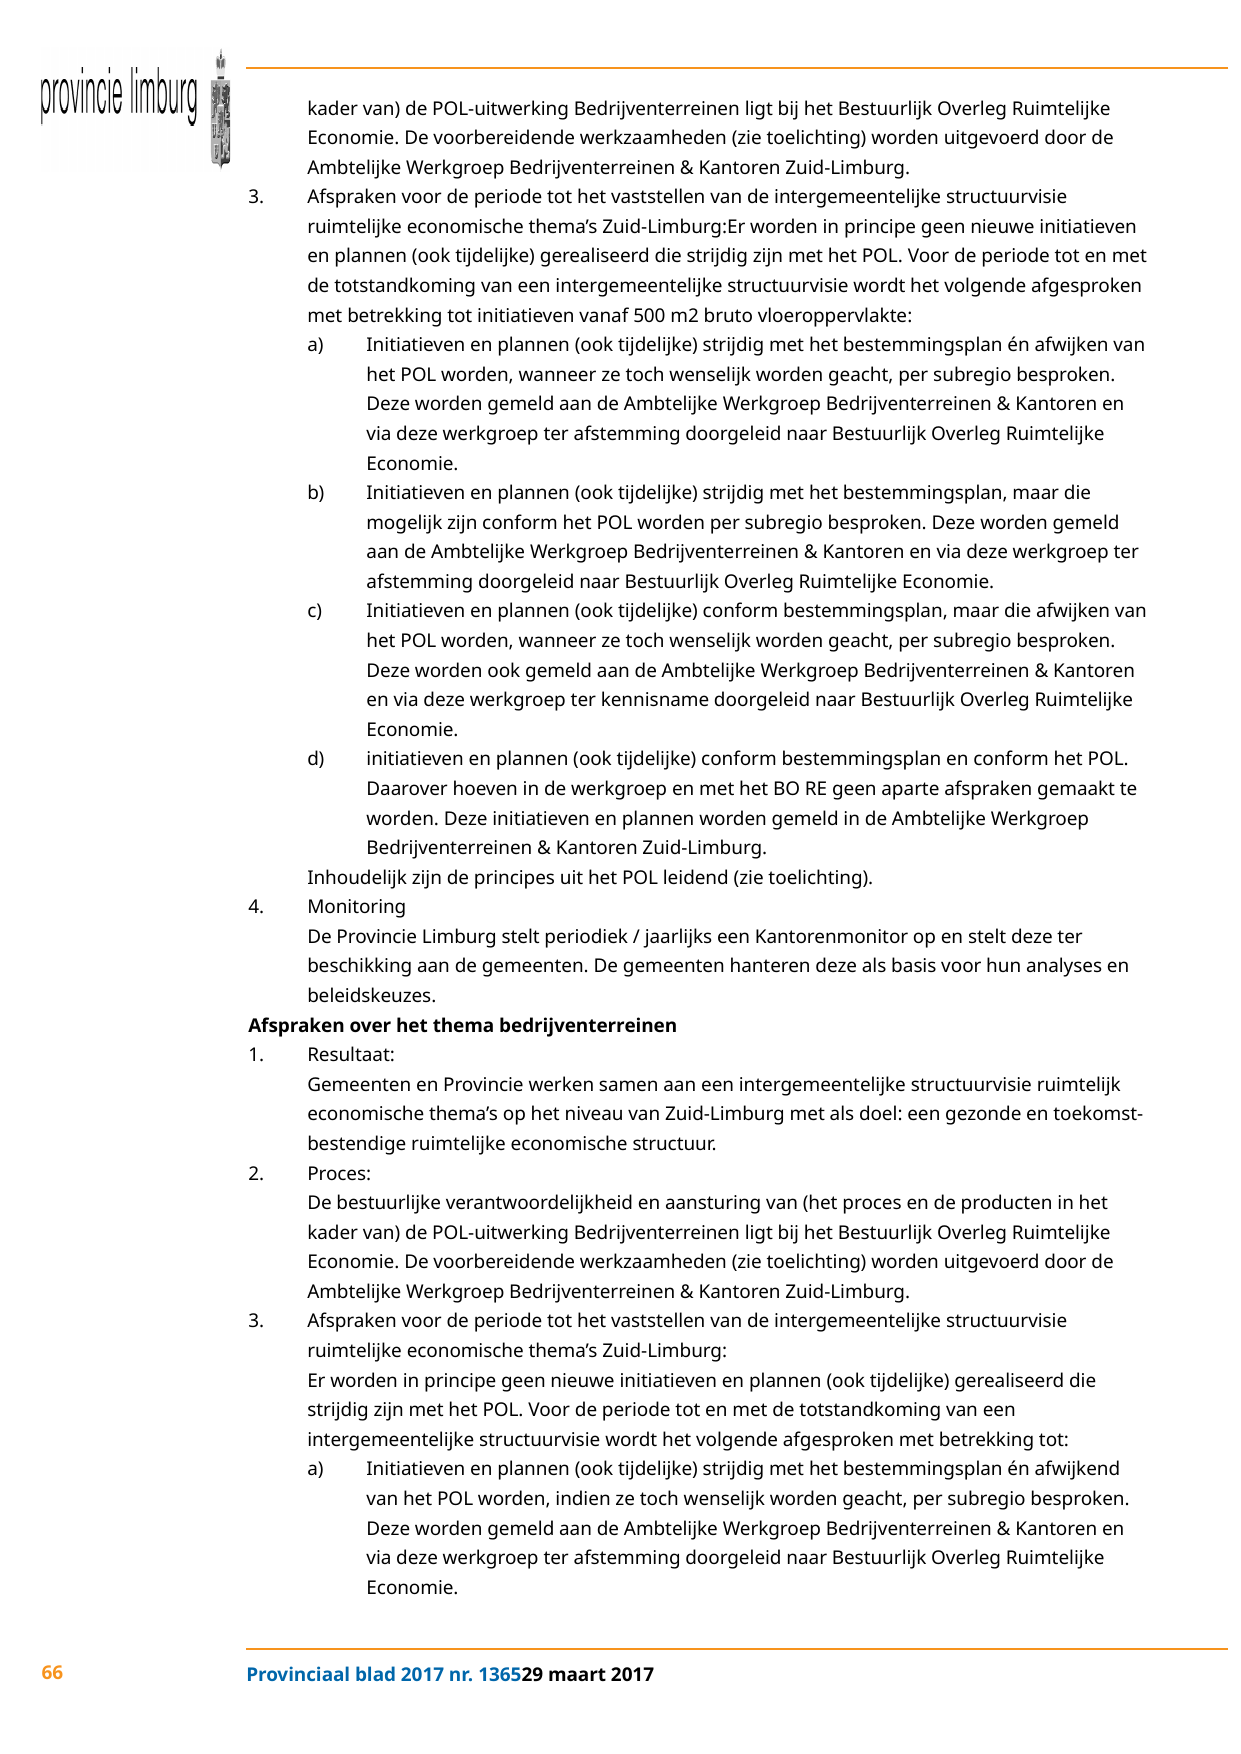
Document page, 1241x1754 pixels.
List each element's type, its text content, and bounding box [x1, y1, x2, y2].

list Initiatieven en plannen (ook tijdelijke) conform bestemmingsplan, maar die afwijken van het POL worden, wanneer ze toch wenselijk worden geacht, per subregio besproken. Deze worden ook gemeld aan de Ambtelijke Werkgroep Bedrijventerreinen & Kantoren en via deze werkgroep ter kennisname doorgeleid naar Bestuurlijk Overleg Ruimtelijke Economie. [307, 598, 1152, 742]
list Monitoring [248, 893, 1152, 919]
list Initiatieven en plannen (ook tijdelijke) strijdig met het bestemmingsplan, maar die mogelijk zijn conform het POL worden per subregio besproken. Deze worden gemeld aan de Ambtelijke Werkgroep Bedrijventerreinen & Kantoren en via deze werkgroep ter afstemming doorgeleid naar Bestuurlijk Overleg Ruimtelijke Economie. [307, 479, 1152, 594]
text Afspraken over het thema bedrijventerreinen [248, 1012, 1152, 1038]
list Inhoudelijk zijn de principes uit het POL leidend (zie toelichting). [248, 864, 1152, 890]
list initiatieven en plannen (ook tijdelijke) conform bestemmingsplan en conform het POL. Daarover hoeven in de werkgroep en met het BO RE geen aparte afspraken gemaakt te worden. Deze initiatieven en plannen worden gemeld in de Ambtelijke Werkgroep Bedrijventerreinen & Kantoren Zuid-Limburg. [307, 746, 1152, 860]
list Gemeenten en Provincie werken samen aan een intergemeentelijke structuurvisie ruimtelijk economische thema’s op het niveau van Zuid-Limburg met als doel: een gezonde en toekomst-bestendige ruimtelijke economische structuur. [248, 1071, 1152, 1156]
list Resultaat: [248, 1041, 1152, 1067]
list Afspraken voor de periode tot het vaststellen van de intergemeentelijke structuurvisie ruimtelijke economische thema’s Zuid-Limburg: [248, 1308, 1152, 1363]
list Initiatieven en plannen (ook tijdelijke) strijdig met het bestemmingsplan én afwijkend van het POL worden, indien ze toch wenselijk worden geacht, per subregio besproken. Deze worden gemeld aan de Ambtelijke Werkgroep Bedrijventerreinen & Kantoren en via deze werkgroep ter afstemming doorgeleid naar Bestuurlijk Overleg Ruimtelijke Economie. [307, 1456, 1152, 1600]
list Initiatieven en plannen (ook tijdelijke) strijdig met het bestemmingsplan én afwijken van het POL worden, wanneer ze toch wenselijk worden geacht, per subregio besproken. Deze worden gemeld aan de Ambtelijke Werkgroep Bedrijventerreinen & Kantoren en via deze werkgroep ter afstemming doorgeleid naar Bestuurlijk Overleg Ruimtelijke Economie. [307, 331, 1152, 476]
list Er worden in principe geen nieuwe initiatieven en plannen (ook tijdelijke) gerealiseerd die strijdig zijn met het POL. Voor de periode tot en met de totstandkoming van een intergemeentelijke structuurvisie wordt het volgende afgesproken met betrekking tot: [248, 1367, 1152, 1452]
list Afspraken voor de periode tot het vaststellen van de intergemeentelijke structuurvisie ruimtelijke economische thema’s Zuid-Limburg:Er worden in principe geen nieuwe initiatieven en plannen (ook tijdelijke) gerealiseerd die strijdig zijn met het POL. Voor de periode tot en met de totstandkoming van een intergemeentelijke structuurvisie wordt het volgende afgesproken met betrekking tot initiatieven vanaf 500 m2 bruto vloeroppervlakte: [248, 183, 1152, 328]
list kader van) de POL-uitwerking Bedrijventerreinen ligt bij het Bestuurlijk Overleg Ruimtelijke Economie. De voorbereidende werkzaamheden (zie toelichting) worden uitgevoerd door de Ambtelijke Werkgroep Bedrijventerreinen & Kantoren Zuid-Limburg. [248, 95, 1152, 180]
list De Provincie Limburg stelt periodiek / jaarlijks een Kantorenmonitor op en stelt deze ter beschikking aan de gemeenten. De gemeenten hanteren deze als basis voor hun analyses en beleidskeuzes. [248, 923, 1152, 1008]
list Proces: [248, 1160, 1152, 1186]
picture [41, 47, 231, 172]
list De bestuurlijke verantwoordelijkheid en aansturing van (het proces en de producten in het kader van) de POL-uitwerking Bedrijventerreinen ligt bij het Bestuurlijk Overleg Ruimtelijke Economie. De voorbereidende werkzaamheden (zie toelichting) worden uitgevoerd door de Ambtelijke Werkgroep Bedrijventerreinen & Kantoren Zuid-Limburg. [248, 1189, 1152, 1304]
